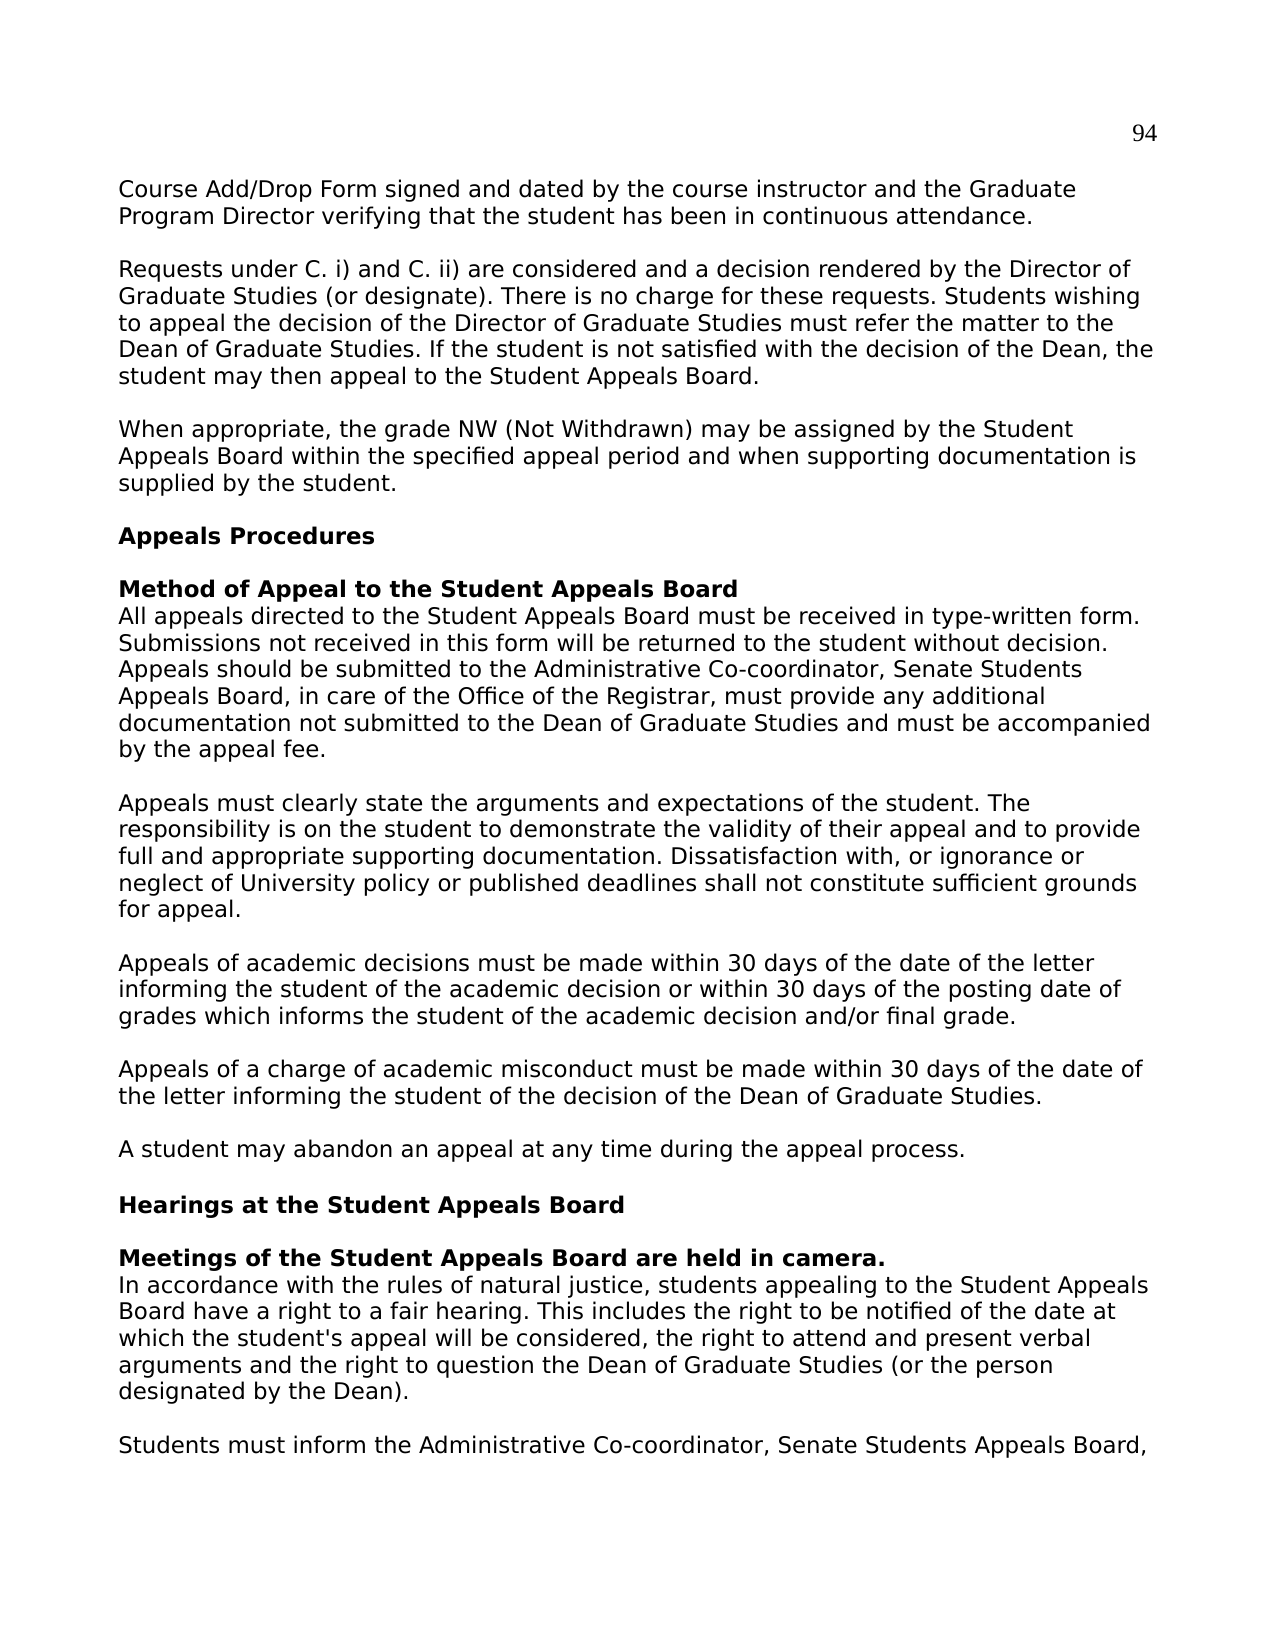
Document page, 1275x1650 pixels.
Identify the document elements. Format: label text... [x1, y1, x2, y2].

text When appropriate, the grade NW (Not Withdrawn) may be assigned by the Student Appeals Board within the specified appeal period and when supporting documentation is supplied by the student. Appeals Procedures Method of Appeal to the Student Appeals Board All appeals directed to the Student Appeals Board must be received in type-written form. Submissions not received in this form will be returned to the student without decision. Appeals should be submitted to the Administrative Co-coordinator, Senate Students Appeals Board, in care of the Office of the Registrar, must provide any additional documentation not submitted to the Dean of Graduate Studies and must be accompanied by the appeal fee. Appeals must clearly state the arguments and expectations of the student. The responsibility is on the student to demonstrate the validity of their appeal and to provide full and appropriate supporting documentation. Dissatisfaction with, or ignorance or neglect of University policy or published deadlines shall not constitute sufficient grounds for appeal. Appeals of academic decisions must be made within 30 days of the date of the letter informing the student of the academic decision or within 30 days of the posting date of grades which informs the student of the academic decision and/or final grade. Appeals of a charge of academic misconduct must be made within 30 days of the date of the letter informing the student of the decision of the Dean of Graduate Studies. A student may abandon an appeal at any time during the appeal process. [118, 416, 1157, 1192]
text Hearings at the Student Appeals Board [118, 1192, 1157, 1218]
text Course Add/Drop Form signed and dated by the course instructor and the Graduate Program Director verifying that the student has been in continuous attendance. [118, 176, 1157, 230]
text Requests under C. i) and C. ii) are considered and a decision rendered by the Director of Graduate Studies (or designate). There is no charge for these requests. Students wishing to appeal the decision of the Director of Graduate Studies must refer the matter to the Dean of Graduate Studies. If the student is not satisfied with the decision of the Dean, the student may then appeal to the Student Appeals Board. [118, 256, 1157, 390]
text Meetings of the Student Appeals Board are held in camera. In accordance with the rules of natural justice, students appealing to the Student Appeals Board have a right to a fair hearing. This includes the right to be notified of the date at which the student's appeal will be considered, the right to attend and present verbal arguments and the right to question the Dean of Graduate Studies (or the person designated by the Dean). Students must inform the Administrative Co-coordinator, Senate Students Appeals Board, [118, 1218, 1157, 1458]
